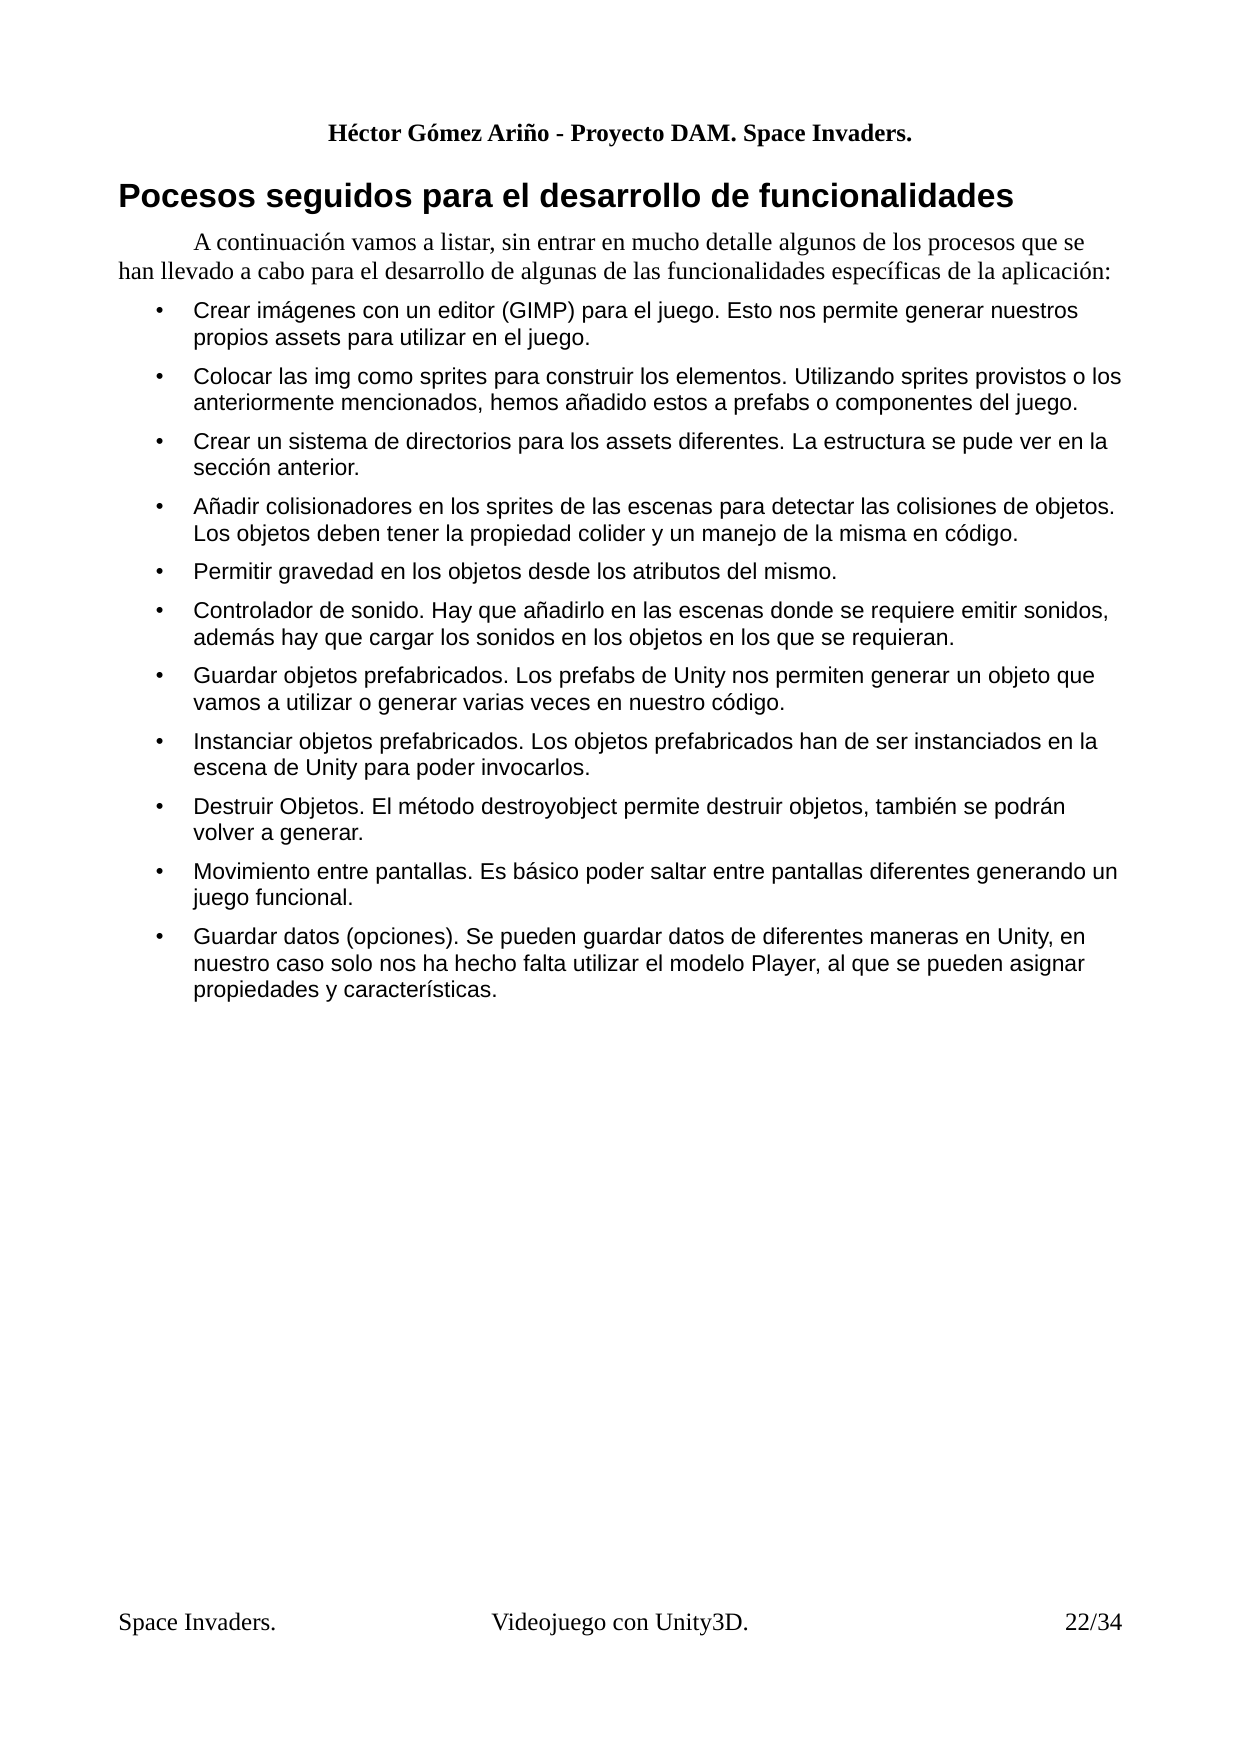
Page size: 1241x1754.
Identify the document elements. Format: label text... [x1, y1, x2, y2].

list Destruir Objetos. El método destroyobject permite destruir objetos, también se podrán volver a generar. [156, 793, 1122, 846]
list Guardar datos (opciones). Se pueden guardar datos de diferentes maneras en Unity, en nuestro caso solo nos ha hecho falta utilizar el modelo Player, al que se pueden asignar propiedades y características. [156, 923, 1122, 1002]
list Instanciar objetos prefabricados. Los objetos prefabricados han de ser instanciados en la escena de Unity para poder invocarlos. [156, 728, 1122, 780]
list Crear un sistema de directorios para los assets diferentes. La estructura se pude ver en la sección anterior. [156, 428, 1122, 481]
subtitle Pocesos seguidos para el desarrollo de funcionalidades [118, 176, 1122, 215]
list Colocar las img como sprites para construir los elementos. Utilizando sprites provistos o los anteriormente mencionados, hemos añadido estos a prefabs o componentes del juego. [156, 363, 1122, 415]
list Controlador de sonido. Hay que añadirlo en las escenas donde se requiere emitir sonidos, además hay que cargar los sonidos en los objetos en los que se requieran. [156, 597, 1122, 650]
list Movimiento entre pantallas. Es básico poder saltar entre pantallas diferentes generando un juego funcional. [156, 858, 1122, 911]
list Guardar objetos prefabricados. Los prefabs de Unity nos permiten generar un objeto que vamos a utilizar o generar varias veces en nuestro código. [156, 662, 1122, 715]
list Permitir gravedad en los objetos desde los atributos del mismo. [156, 558, 1122, 585]
list Crear imágenes con un editor (GIMP) para el juego. Esto nos permite generar nuestros propios assets para utilizar en el juego. [156, 297, 1122, 350]
text A continuación vamos a listar, sin entrar en mucho detalle algunos de los procesos que se han llevado a cabo para el desarrollo de algunas de las funcionalidades específicas de la aplicación: [118, 227, 1122, 285]
list Añadir colisionadores en los sprites de las escenas para detectar las colisiones de objetos. Los objetos deben tener la propiedad colider y un manejo de la misma en código. [156, 493, 1122, 546]
